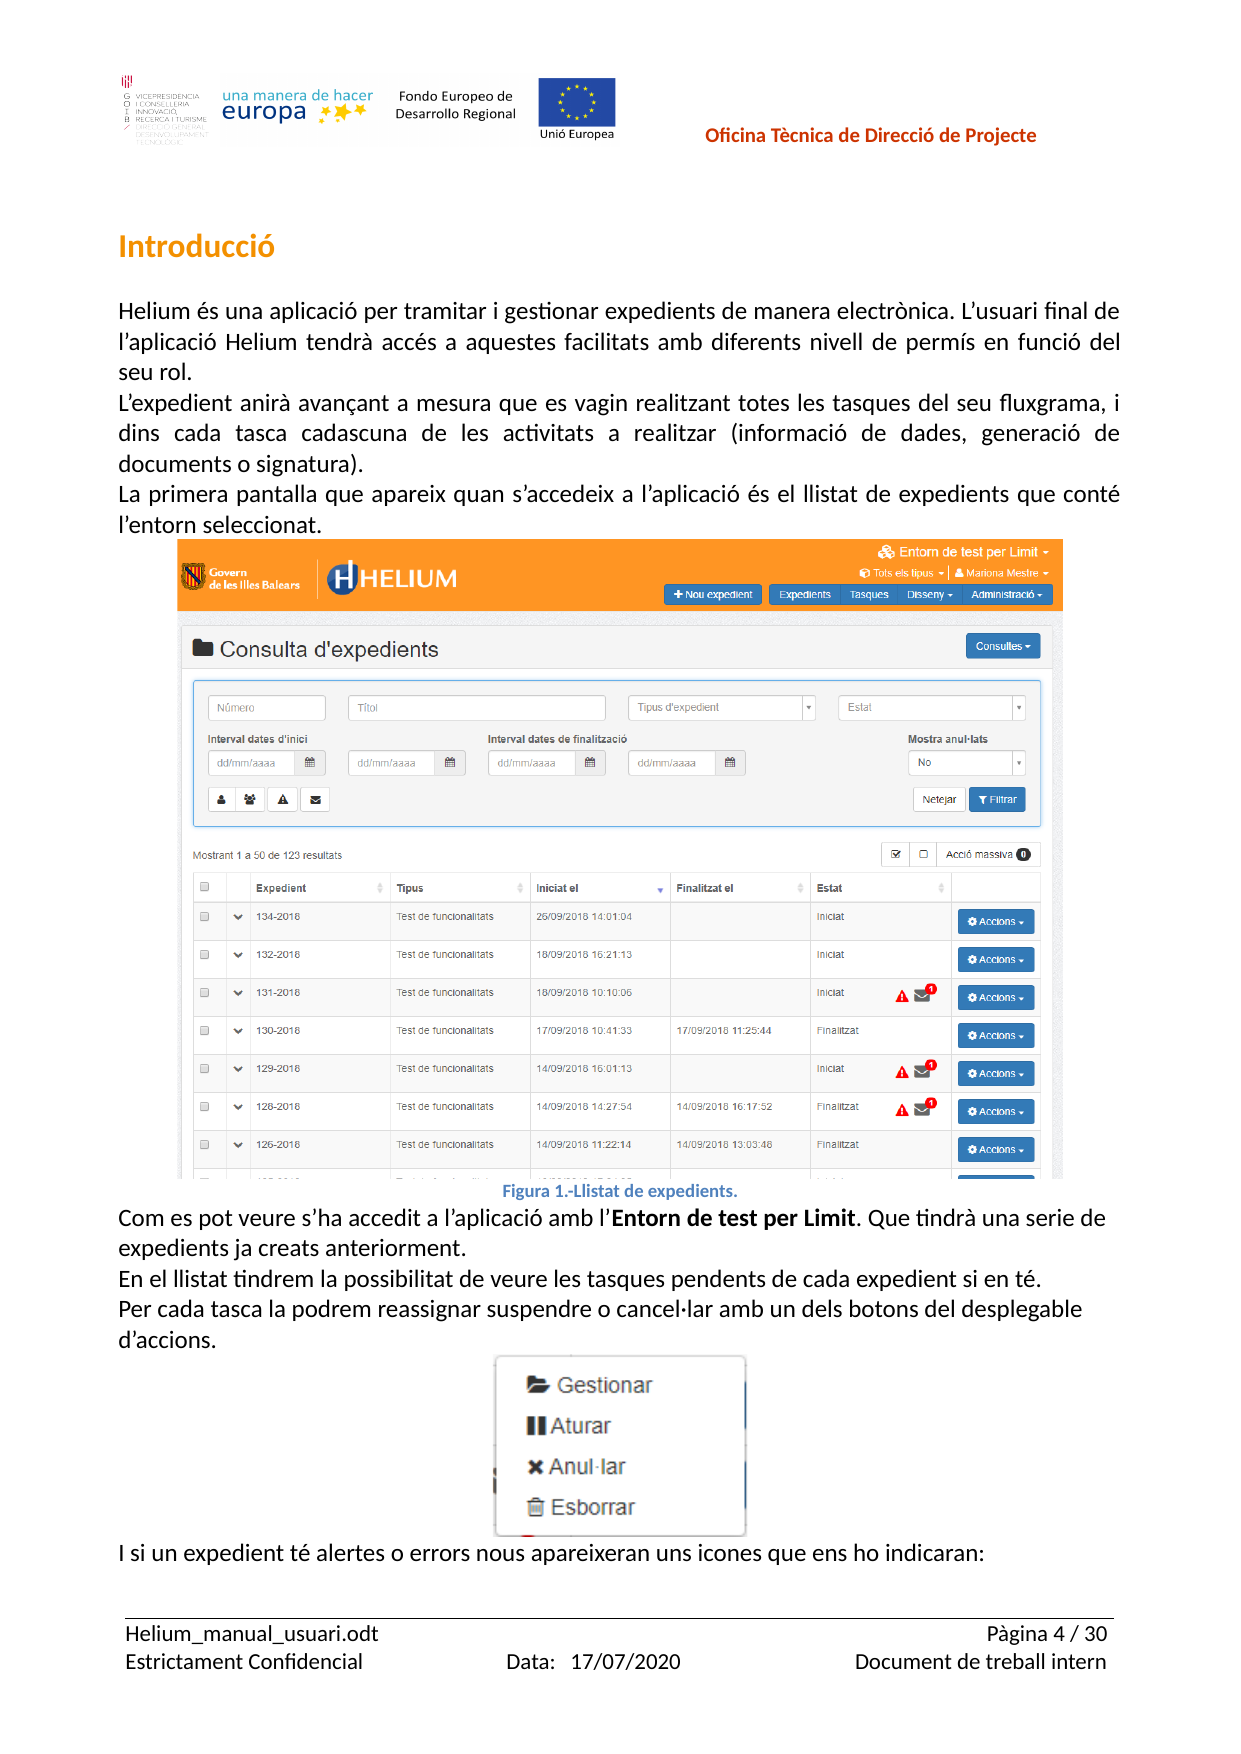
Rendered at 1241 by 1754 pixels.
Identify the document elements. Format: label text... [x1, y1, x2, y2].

text Per cada tasca la podrem reassignar suspendre o cancel·lar amb un dels botons del desplegable d’accions. [118, 1293, 1122, 1354]
text I si un expedient té alertes o errors nous apareixeran uns icones que ens ho indicaran: [118, 1537, 1122, 1568]
picture [177, 539, 1063, 1179]
text La primera pantalla que apareix quan s’accedeix a l’aplicació és el llistat de expedients que conté l’entorn seleccionat. [118, 478, 1122, 539]
picture [219, 73, 621, 147]
text Com es pot veure s’ha accedit a l’aplicació amb l’Entorn de test per Limit. Que tindrà una serie de expedients ja creats anteriorment. [118, 1202, 1122, 1263]
picture [492, 1354, 748, 1537]
text L’expedient anirà avançant a mesura que es vagin realitzant totes les tasques del seu fluxgrama, i dins cada tasca cadascuna de les activitats a realitzar (informació de dades, generació de documents o signatura). [118, 387, 1122, 478]
text En el llistat tindrem la possibilitat de veure les tasques pendents de cada expedient si en té. [118, 1263, 1122, 1293]
text Figura 1.-Llistat de expedients. [118, 1179, 1122, 1202]
text Helium és una aplicació per tramitar i gestionar expedients de manera electrònica. L’usuari final de l’aplicació Helium tendrà accés a aquestes facilitats amb diferents nivell de permís en funció del seu rol. [118, 295, 1122, 387]
picture [118, 73, 213, 147]
subtitle Introducció [118, 225, 1122, 266]
